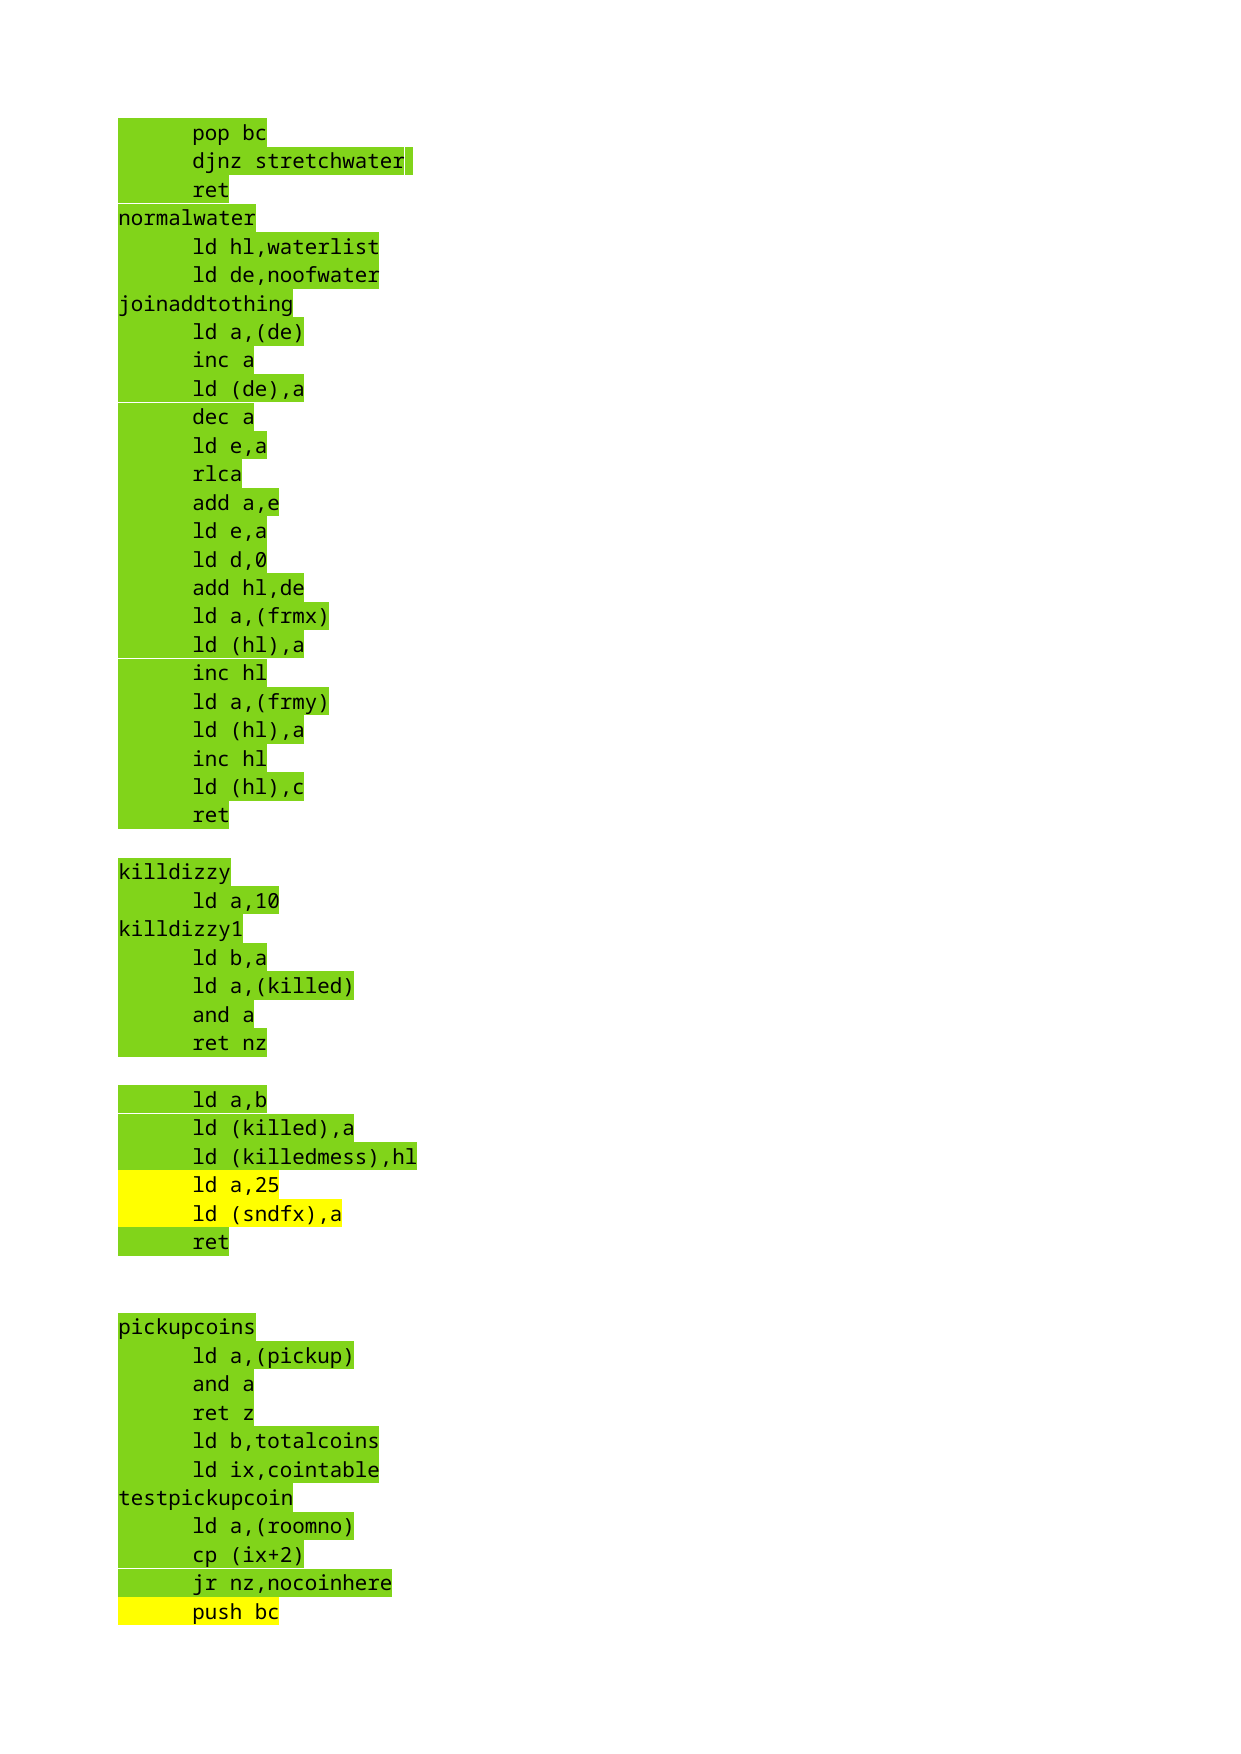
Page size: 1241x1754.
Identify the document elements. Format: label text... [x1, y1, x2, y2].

text inc hl [118, 744, 1122, 772]
text ld a,(frmx) [118, 602, 1122, 630]
text ld hl,waterlist [118, 232, 1122, 260]
text dec a [118, 402, 1122, 431]
text ld (hl),a [118, 715, 1122, 744]
text ld d,0 [118, 545, 1122, 573]
text inc a [118, 346, 1122, 374]
text killdizzy [118, 857, 1122, 886]
text ret [118, 1227, 1122, 1256]
text testpickupcoin [118, 1483, 1122, 1512]
text add hl,de [118, 573, 1122, 602]
text ld (de),a [118, 374, 1122, 402]
text ld (killed),a [118, 1113, 1122, 1142]
text and a [118, 1000, 1122, 1028]
text ld a,b [118, 1085, 1122, 1113]
text normalwater [118, 203, 1122, 232]
text ld (hl),c [118, 772, 1122, 801]
text ld de,noofwater [118, 260, 1122, 289]
text ld e,a [118, 516, 1122, 545]
text ret nz [118, 1028, 1122, 1057]
text pickupcoins [118, 1312, 1122, 1341]
text ld a,10 [118, 886, 1122, 914]
text ld a,(killed) [118, 971, 1122, 1000]
text ld a,(de) [118, 317, 1122, 346]
text ret [118, 801, 1122, 829]
text add a,e [118, 488, 1122, 516]
text cp (ix+2) [118, 1540, 1122, 1568]
text jr nz,nocoinhere [118, 1568, 1122, 1597]
text pop bc [118, 118, 1122, 147]
text ld (sndfx),a [118, 1199, 1122, 1227]
text ld ix,cointable [118, 1455, 1122, 1483]
text ld (hl),a [118, 630, 1122, 658]
text ld a,25 [118, 1170, 1122, 1199]
text push bc [118, 1597, 1122, 1625]
text killdizzy1 [118, 914, 1122, 943]
text rlca [118, 459, 1122, 488]
text ld a,(frmy) [118, 687, 1122, 715]
text and a [118, 1369, 1122, 1398]
text djnz stretchwater [118, 147, 1122, 175]
text joinaddtothing [118, 289, 1122, 317]
text ld b,a [118, 943, 1122, 971]
text ld a,(roomno) [118, 1512, 1122, 1540]
text ld (killedmess),hl [118, 1142, 1122, 1170]
text ld e,a [118, 431, 1122, 459]
text inc hl [118, 658, 1122, 687]
text ld b,totalcoins [118, 1426, 1122, 1455]
text ld a,(pickup) [118, 1341, 1122, 1369]
text ret z [118, 1398, 1122, 1426]
text ret [118, 175, 1122, 203]
